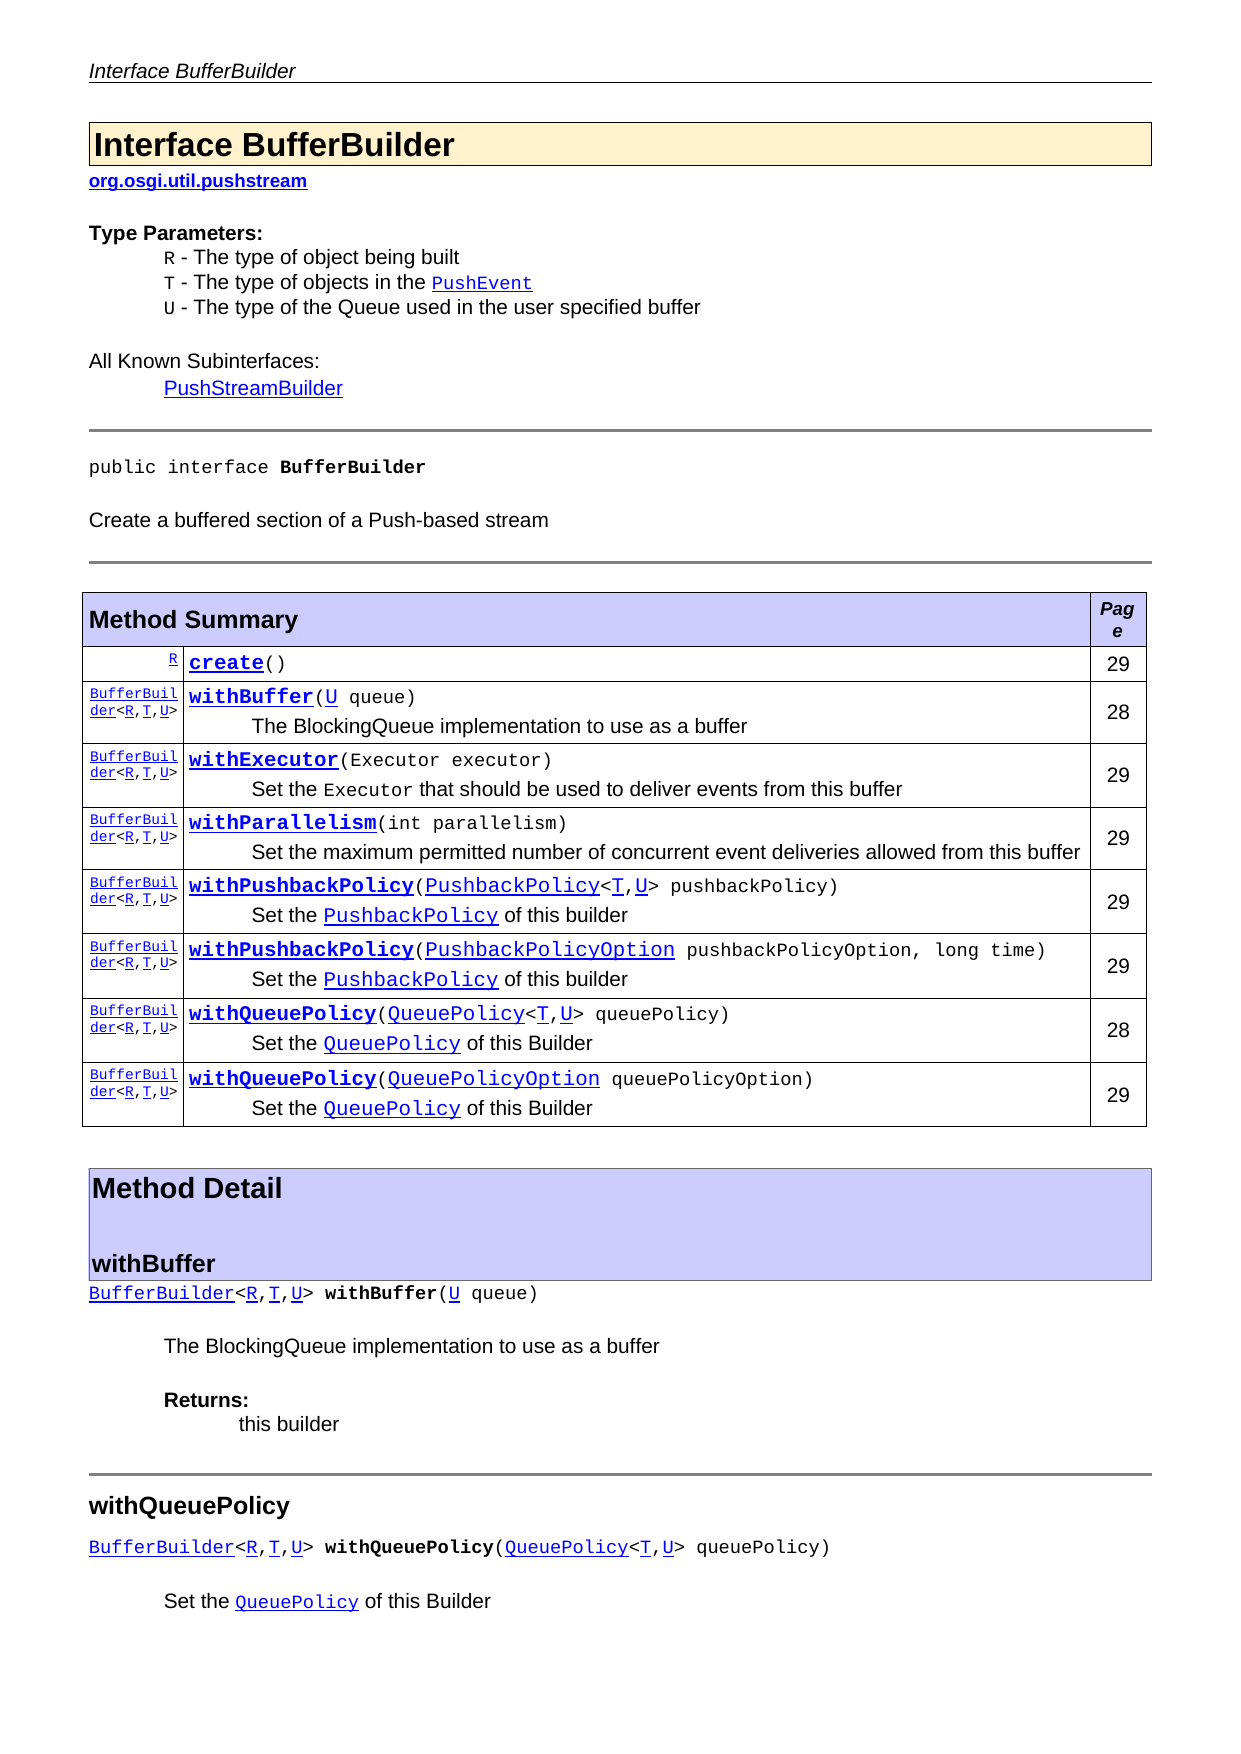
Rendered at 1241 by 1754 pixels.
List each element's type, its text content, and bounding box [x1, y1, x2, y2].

table_cell [1091, 647, 1146, 681]
table_cell BufferBuilder<R,T,U> [83, 808, 183, 869]
subtitle Method Detail [90, 1169, 1151, 1205]
text this builder [238, 1411, 1152, 1435]
subtitle Interface BufferBuilder [90, 123, 1151, 165]
table_cell BufferBuilder<R,T,U> [83, 934, 183, 997]
subtitle withBuffer [90, 1246, 1151, 1280]
table_cell withExecutor(Executor executor) Set the Executor that should be used to deliver events from this buffer [184, 744, 1090, 807]
text BufferBuilder<R,T,U> withBuffer(U queue) [88, 1284, 1152, 1305]
text Create a buffered section of a Push-based stream [88, 508, 1152, 532]
table_cell [1091, 1063, 1146, 1126]
table_cell [1091, 808, 1146, 869]
text Returns: [163, 1387, 1152, 1411]
text org.osgi.util.pushstream [88, 170, 1152, 191]
text public interface BufferBuilder [88, 458, 1152, 479]
table_cell BufferBuilder<R,T,U> [83, 682, 183, 743]
table_header Method Summary [83, 593, 1090, 646]
table_header Page [1091, 593, 1146, 646]
subtitle All Known Subinterfaces: [88, 349, 1152, 373]
table_cell [1091, 682, 1146, 743]
text The BlockingQueue implementation to use as a buffer [163, 1334, 1152, 1358]
table_cell [1091, 744, 1146, 807]
text PushStreamBuilder [163, 376, 1152, 399]
table_cell R [83, 647, 183, 681]
text Type Parameters: [88, 221, 1152, 244]
table_cell withPushbackPolicy(PushbackPolicy<T,U> pushbackPolicy) Set the PushbackPolicy of this builder [184, 870, 1090, 933]
table_cell create() [184, 647, 1090, 681]
table_cell withQueuePolicy(QueuePolicy<T,U> queuePolicy) Set the QueuePolicy of this Builder [184, 999, 1090, 1062]
table_cell BufferBuilder<R,T,U> [83, 999, 183, 1062]
text U - The type of the Queue used in the user specified buffer [163, 295, 1152, 320]
text R - The type of object being built [163, 244, 1152, 270]
table_cell withPushbackPolicy(PushbackPolicyOption pushbackPolicyOption, long time) Set the PushbackPolicy of this builder [184, 934, 1090, 997]
table_cell [1091, 999, 1146, 1062]
table_cell BufferBuilder<R,T,U> [83, 744, 183, 807]
table_cell withParallelism(int parallelism) Set the maximum permitted number of concurrent event deliveries allowed from this buffer [184, 808, 1090, 869]
text Set the QueuePolicy of this Builder [163, 1589, 1152, 1614]
table_cell withBuffer(U queue) The BlockingQueue implementation to use as a buffer [184, 682, 1090, 743]
text BufferBuilder<R,T,U> withQueuePolicy(QueuePolicy<T,U> queuePolicy) [88, 1538, 1152, 1559]
text T - The type of objects in the PushEvent [163, 270, 1152, 295]
table_cell BufferBuilder<R,T,U> [83, 1063, 183, 1126]
table_cell withQueuePolicy(QueuePolicyOption queuePolicyOption) Set the QueuePolicy of this Builder [184, 1063, 1090, 1126]
table_cell [1091, 870, 1146, 933]
table_cell BufferBuilder<R,T,U> [83, 870, 183, 933]
table_cell [1091, 934, 1146, 997]
